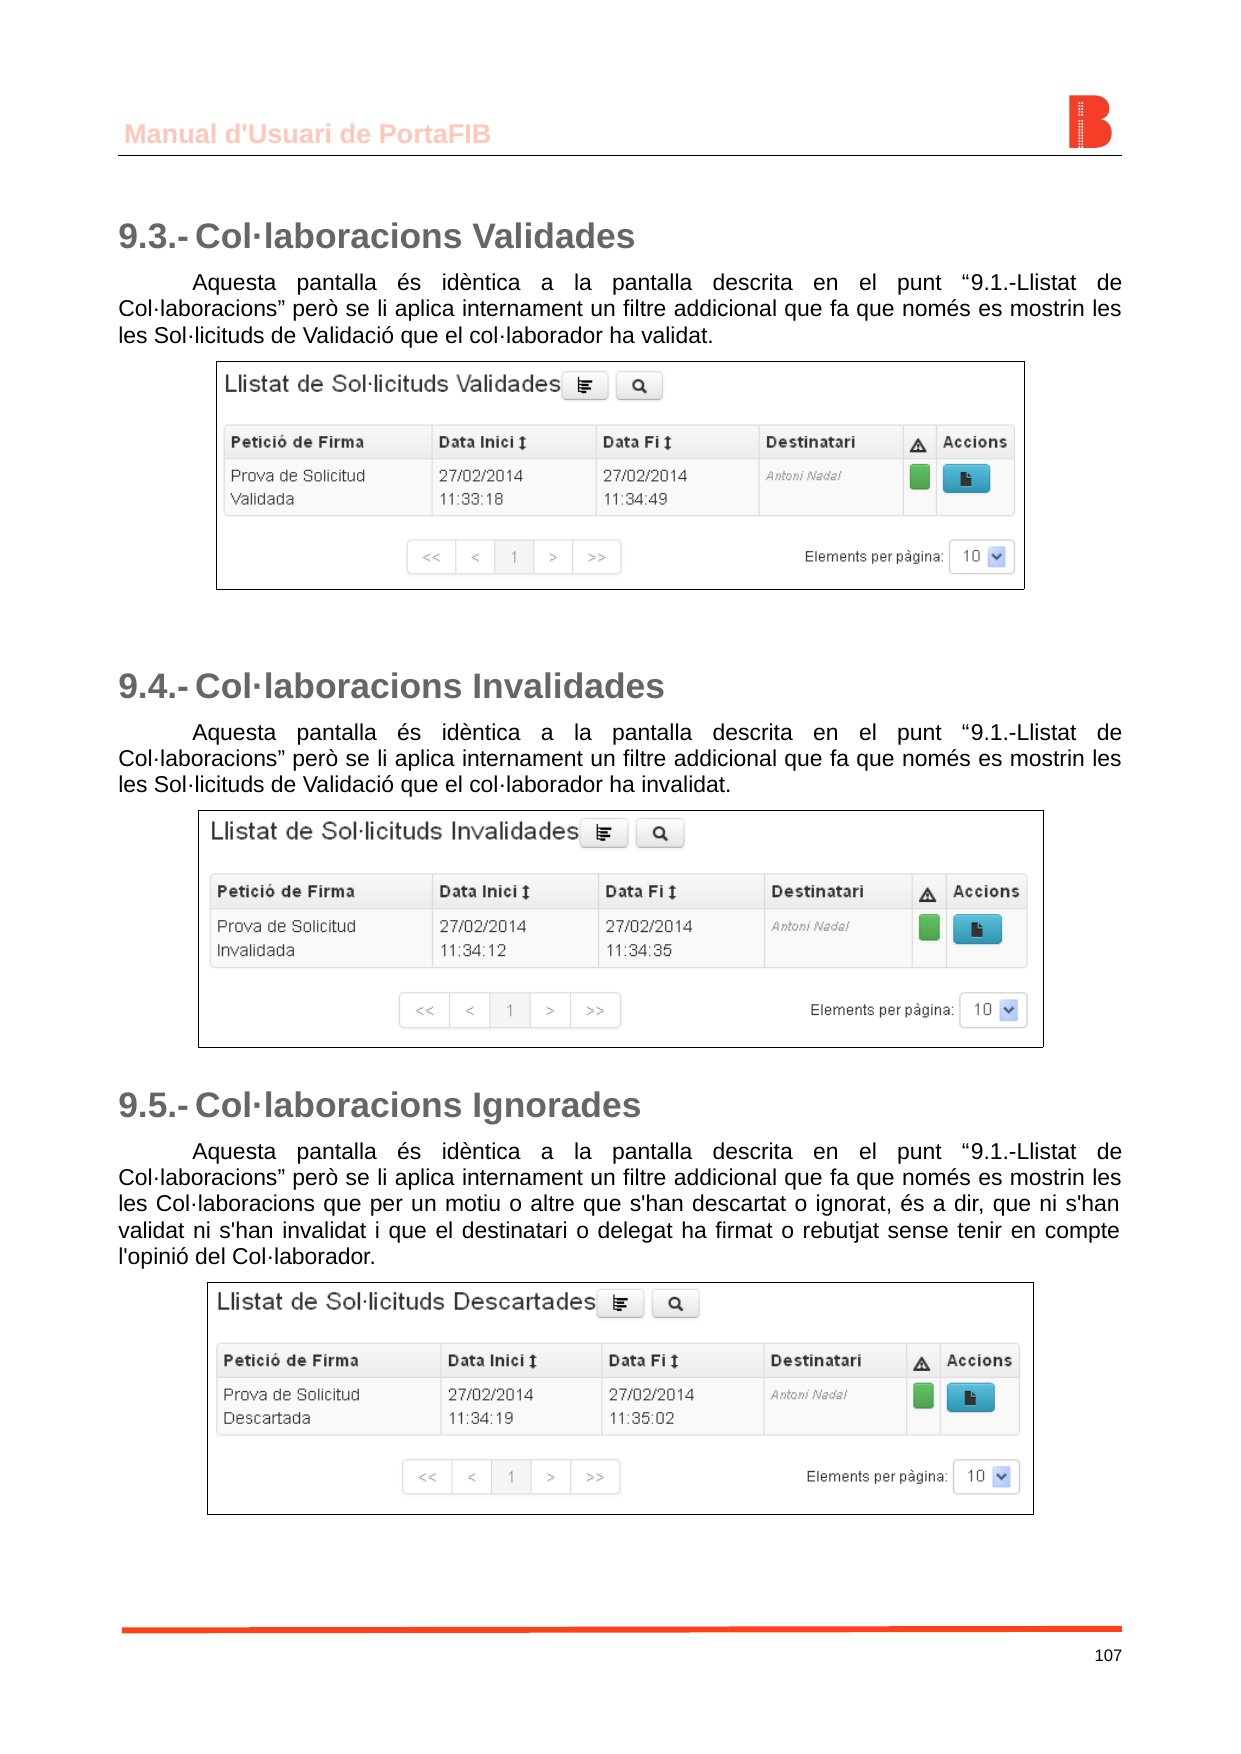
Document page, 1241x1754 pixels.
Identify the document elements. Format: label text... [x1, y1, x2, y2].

picture [1063, 94, 1117, 150]
picture [200, 813, 1040, 1044]
subtitle Col·laboracions Ignorades [118, 1084, 1122, 1125]
picture [209, 1285, 1031, 1511]
text Aquesta pantalla és idèntica a la pantalla descrita en el punt “9.1.-Llistat de Col·laboracions” però se li aplica internament un filtre addicional que fa que només es mostrin les les Sol·licituds de Validació que el col·laborador ha validat. [118, 269, 1122, 348]
subtitle Col·laboracions Invalidades [118, 665, 1122, 706]
picture [219, 363, 1021, 586]
subtitle Col·laboracions Validades [118, 216, 1122, 256]
text Aquesta pantalla és idèntica a la pantalla descrita en el punt “9.1.-Llistat de Col·laboracions” però se li aplica internament un filtre addicional que fa que només es mostrin les les Sol·licituds de Validació que el col·laborador ha invalidat. [118, 718, 1122, 797]
text Aquesta pantalla és idèntica a la pantalla descrita en el punt “9.1.-Llistat de Col·laboracions” però se li aplica internament un filtre addicional que fa que només es mostrin les les Col·laboracions que per un motiu o altre que s'han descartat o ignorat, és a dir, que ni s'han validat ni s'han invalidat i que el destinatari o delegat ha firmat o rebutjat sense tenir en compte l'opinió del Col·laborador. [118, 1138, 1122, 1269]
